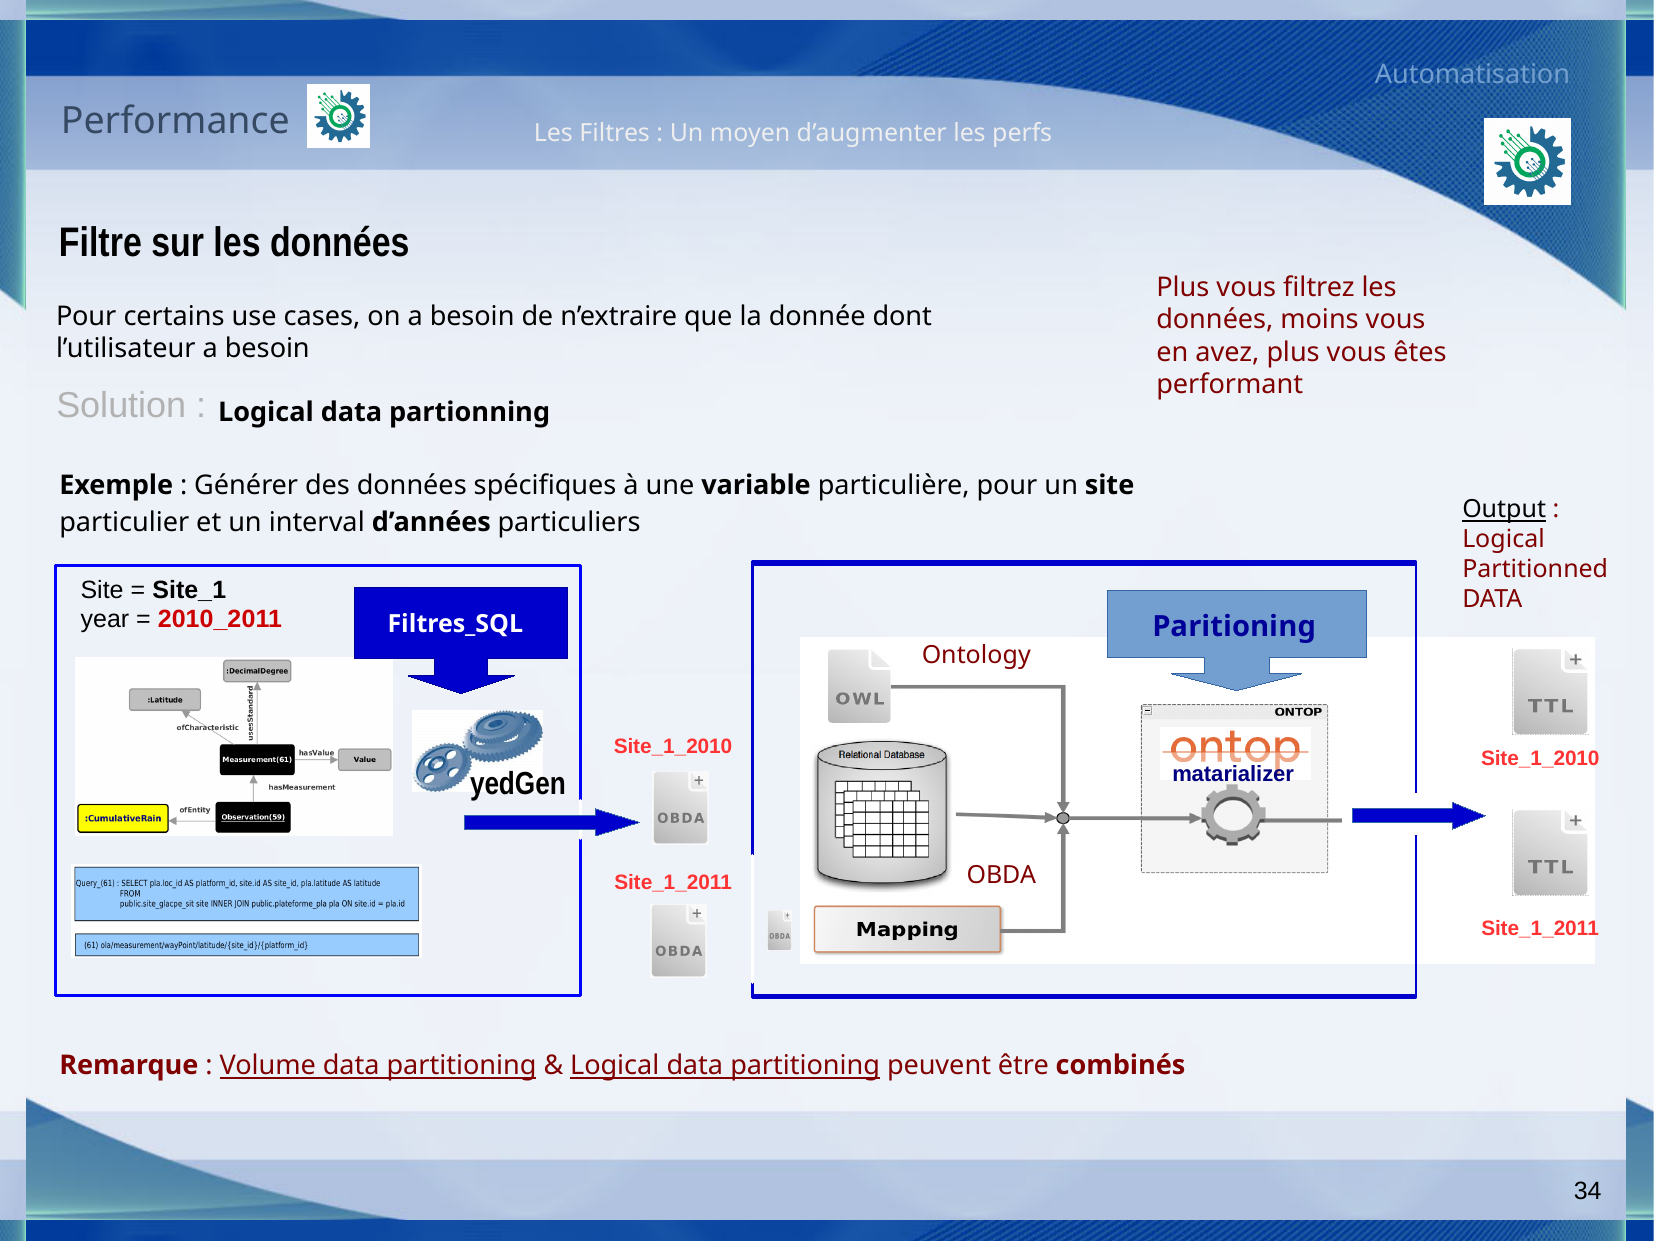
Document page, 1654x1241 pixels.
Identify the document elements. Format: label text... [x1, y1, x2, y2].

text_box [1343, 709, 1589, 887]
text_box Site_1_2011 [599, 863, 753, 902]
text_box Site_1_2010 [599, 727, 767, 766]
text_box Les Filtres : Un moyen d’augmenter les perfs [519, 109, 1158, 154]
text_box Site = Site_1 year = 2010_2011 [65, 565, 328, 646]
text_box matarializer [1157, 754, 1346, 794]
text_box 34 [1559, 1169, 1625, 1213]
picture [0, 0, 1654, 1241]
text_box Remarque : Volume data partitioning & Logical data partitioning peuvent être combinés [44, 1038, 1329, 1087]
text_box Automatisation [1360, 47, 1607, 95]
text_box Output : Logical Partitionned DATA [1447, 485, 1652, 622]
text_box Solution : [41, 378, 251, 449]
text_box [464, 800, 640, 839]
text_box Site_1_2011 [1466, 909, 1635, 948]
title Performance [41, 75, 319, 163]
text_box Filtres_SQL [372, 597, 562, 650]
text_box Ontology [921, 641, 1062, 667]
text_box Plus vous filtrez les données, moins vous en avez, plus vous êtes performant [1141, 261, 1471, 426]
text_box OBDA [966, 855, 1075, 893]
text_box Exemple : Générer des données spécifiques à une variable particulière, pour un site particulier et un interval d’années particuliers [44, 458, 1176, 536]
text_box Paritioning [1137, 598, 1371, 648]
text_box Filtre sur les données [59, 217, 591, 277]
text_box [354, 587, 568, 694]
text_box [1107, 590, 1367, 691]
text_box Pour certains use cases, on a besoin de n’extraire que la donnée dont l’utilisateur a besoin [41, 290, 1040, 405]
text_box Site_1_2010 [1466, 739, 1632, 780]
text_box Logical data partionning [203, 385, 607, 432]
text_box yedGen [470, 762, 569, 806]
